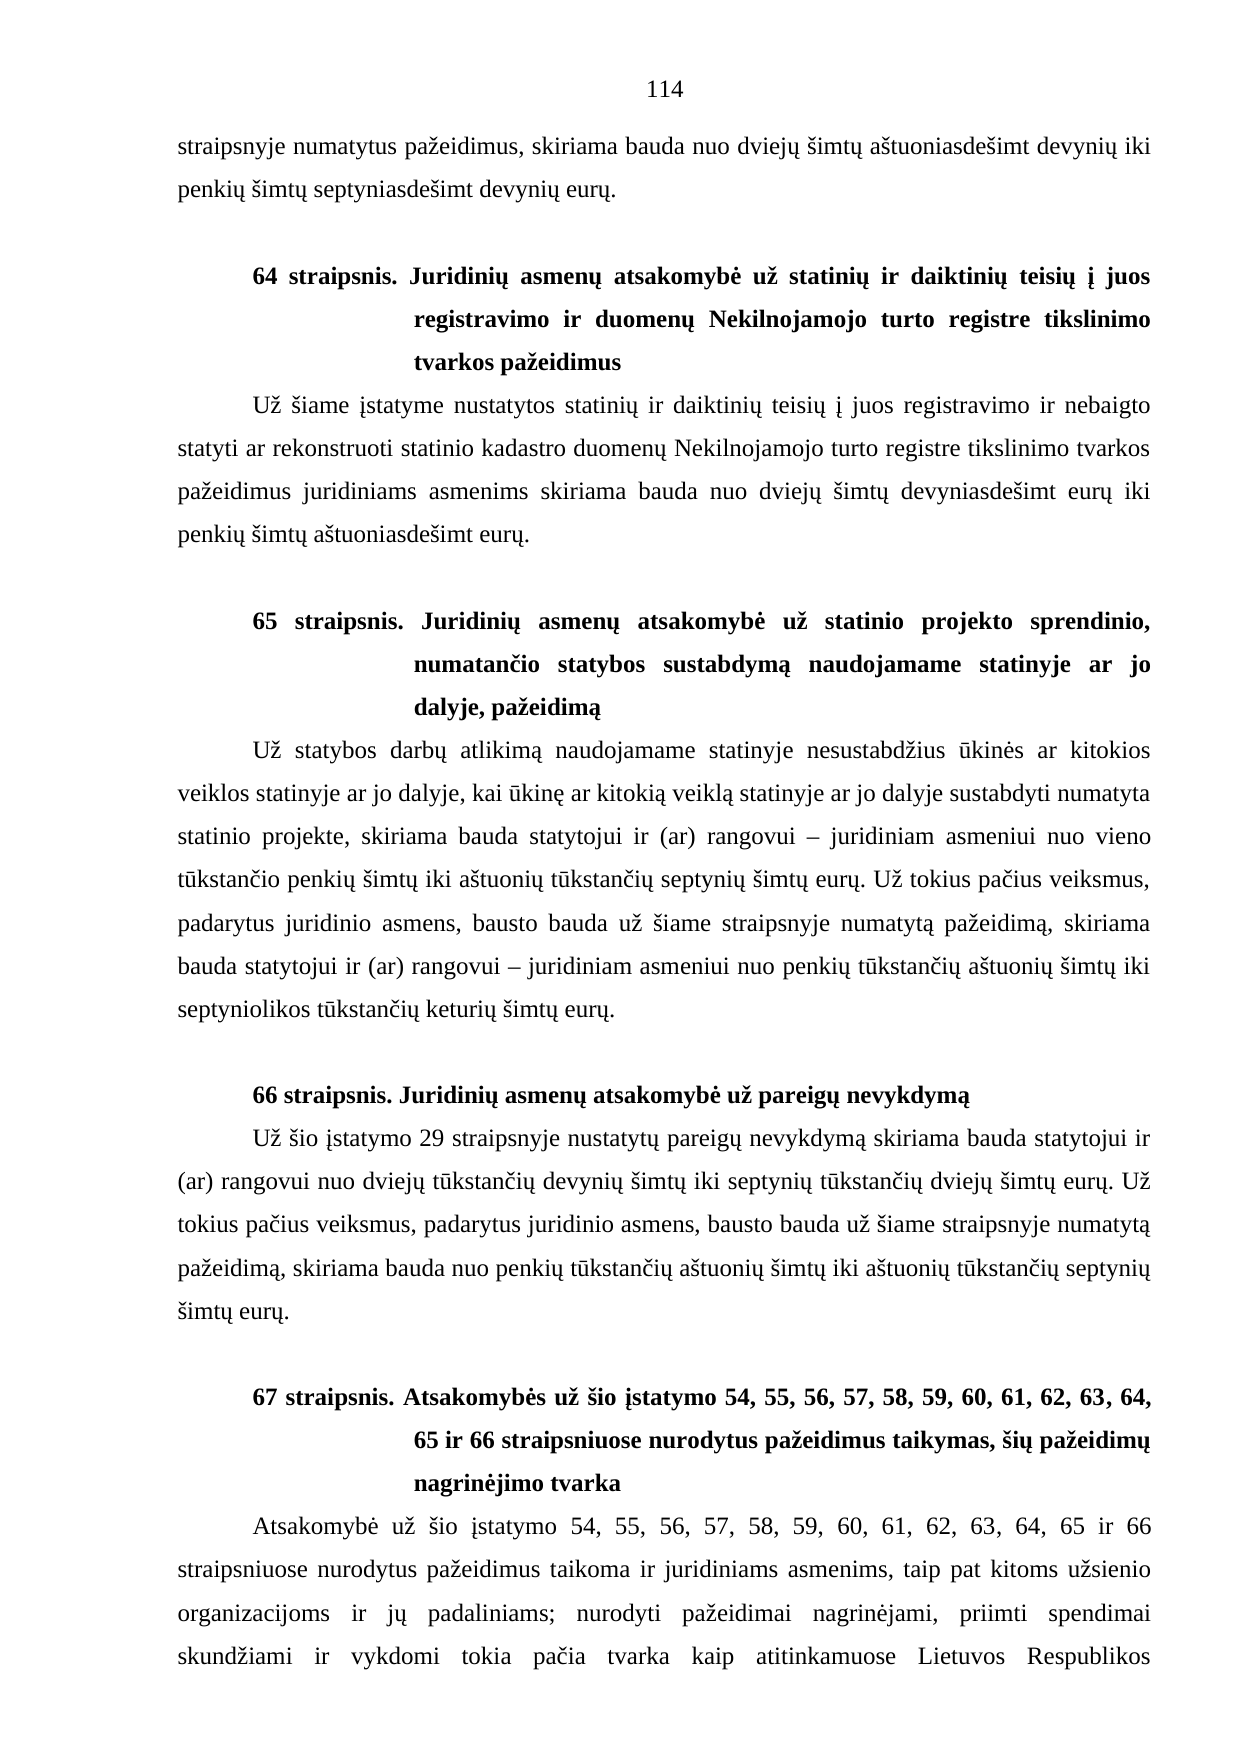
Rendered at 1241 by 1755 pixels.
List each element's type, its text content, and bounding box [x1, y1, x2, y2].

text Atsakomybė už šio įstatymo 54, 55, 56, 57, 58, 59, 60, 61, 62, 63, 64, 65 ir 66 straipsniuose nurodytus pažeidimus taikoma ir juridiniams asmenims, taip pat kitoms užsienio organizacijoms ir jų padaliniams; nurodyti pažeidimai nagrinėjami, priimti spendimai skundžiami ir vykdomi tokia pačia tvarka kaip atitinkamuose Lietuvos Respublikos [177, 1511, 1152, 1669]
text Už šio įstatymo 29 straipsnyje nustatytų pareigų nevykdymą skiriama bauda statytojui ir (ar) rangovui nuo dviejų tūkstančių devynių šimtų iki septynių tūkstančių dviejų šimtų eurų. Už tokius pačius veiksmus, padarytus juridinio asmens, bausto bauda už šiame straipsnyje numatytą pažeidimą, skiriama bauda nuo penkių tūkstančių aštuonių šimtų iki aštuonių tūkstančių septynių šimtų eurų. [177, 1123, 1152, 1324]
text 65 straipsnis. Juridinių asmenų atsakomybė už statinio projekto sprendinio, numatančio statybos sustabdymą naudojamame statinyje ar jo dalyje, pažeidimą [252, 606, 1152, 721]
text Už šiame įstatyme nustatytos statinių ir daiktinių teisių į juos registravimo ir nebaigto statyti ar rekonstruoti statinio kadastro duomenų Nekilnojamojo turto registre tikslinimo tvarkos pažeidimus juridiniams asmenims skiriama bauda nuo dviejų šimtų devyniasdešimt eurų iki penkių šimtų aštuoniasdešimt eurų. [177, 390, 1152, 548]
text 67 straipsnis. Atsakomybės už šio įstatymo 54, 55, 56, 57, 58, 59, 60, 61, 62, 63, 64, 65 ir 66 straipsniuose nurodytus pažeidimus taikymas, šių pažeidimų nagrinėjimo tvarka [252, 1382, 1152, 1497]
text straipsnyje numatytus pažeidimus, skiriama bauda nuo dviejų šimtų aštuoniasdešimt devynių iki penkių šimtų septyniasdešimt devynių eurų. [177, 131, 1152, 203]
text 66 straipsnis. Juridinių asmenų atsakomybė už pareigų nevykdymą [177, 1080, 1152, 1109]
text Už statybos darbų atlikimą naudojamame statinyje nesustabdžius ūkinės ar kitokios veiklos statinyje ar jo dalyje, kai ūkinę ar kitokią veiklą statinyje ar jo dalyje sustabdyti numatyta statinio projekte, skiriama bauda statytojui ir (ar) rangovui – juridiniam asmeniui nuo vieno tūkstančio penkių šimtų iki aštuonių tūkstančių septynių šimtų eurų. Už tokius pačius veiksmus, padarytus juridinio asmens, bausto bauda už šiame straipsnyje numatytą pažeidimą, skiriama bauda statytojui ir (ar) rangovui – juridiniam asmeniui nuo penkių tūkstančių aštuonių šimtų iki septyniolikos tūkstančių keturių šimtų eurų. [177, 735, 1152, 1023]
text 64 straipsnis. Juridinių asmenų atsakomybė už statinių ir daiktinių teisių į juos registravimo ir duomenų Nekilnojamojo turto registre tikslinimo tvarkos pažeidimus [252, 261, 1152, 376]
